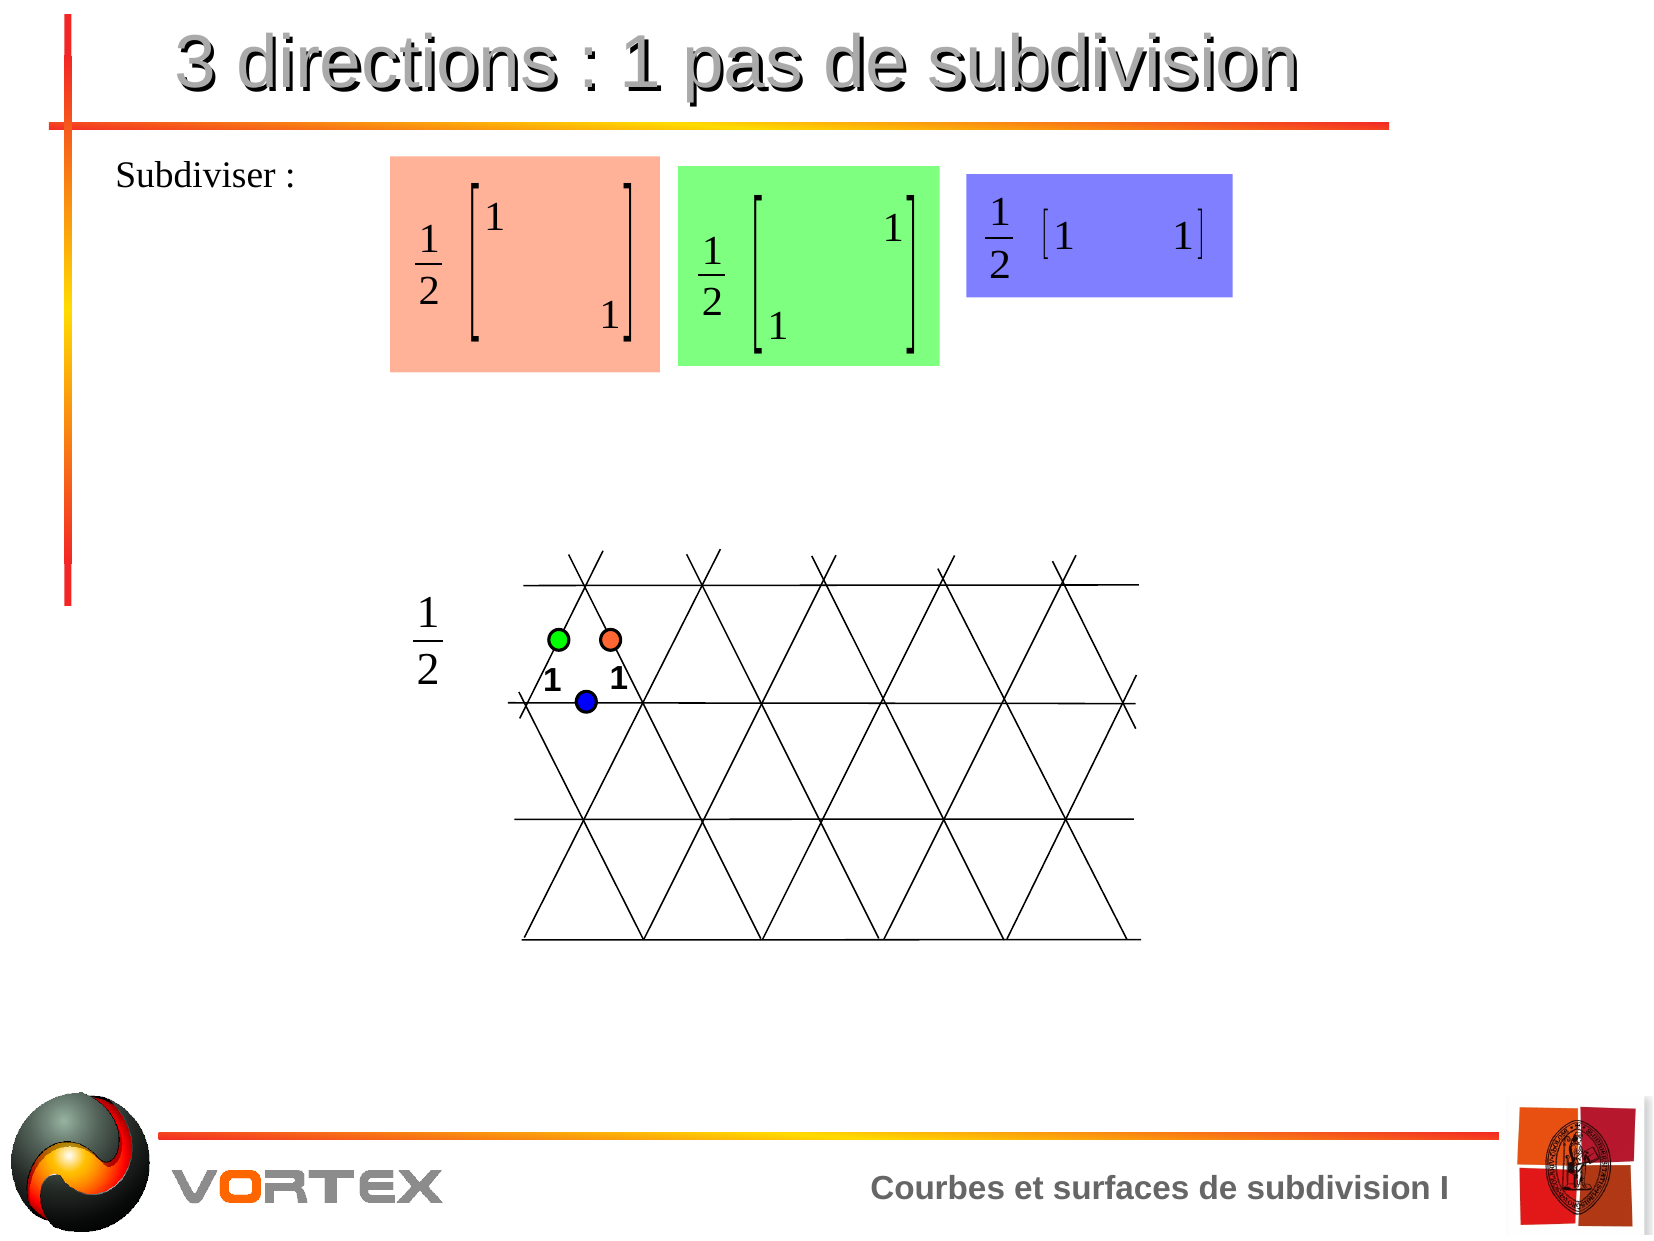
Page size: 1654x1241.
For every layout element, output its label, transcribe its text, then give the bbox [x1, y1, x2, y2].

list Subdiviser : [97, 153, 1571, 1109]
text_box [966, 174, 1233, 298]
chart [976, 189, 1211, 287]
picture [11, 1092, 443, 1232]
text_box [548, 629, 569, 651]
picture [1505, 1096, 1653, 1235]
title 3 directions : 1 pas de subdivision [82, 4, 1392, 120]
text_box [600, 629, 621, 651]
chart [406, 182, 642, 346]
text_box [576, 691, 597, 713]
text_box 1 [528, 653, 607, 737]
chart [404, 586, 452, 695]
text_box [390, 156, 660, 373]
chart [689, 193, 926, 357]
text_box 1 [594, 652, 674, 735]
text_box [678, 166, 940, 366]
